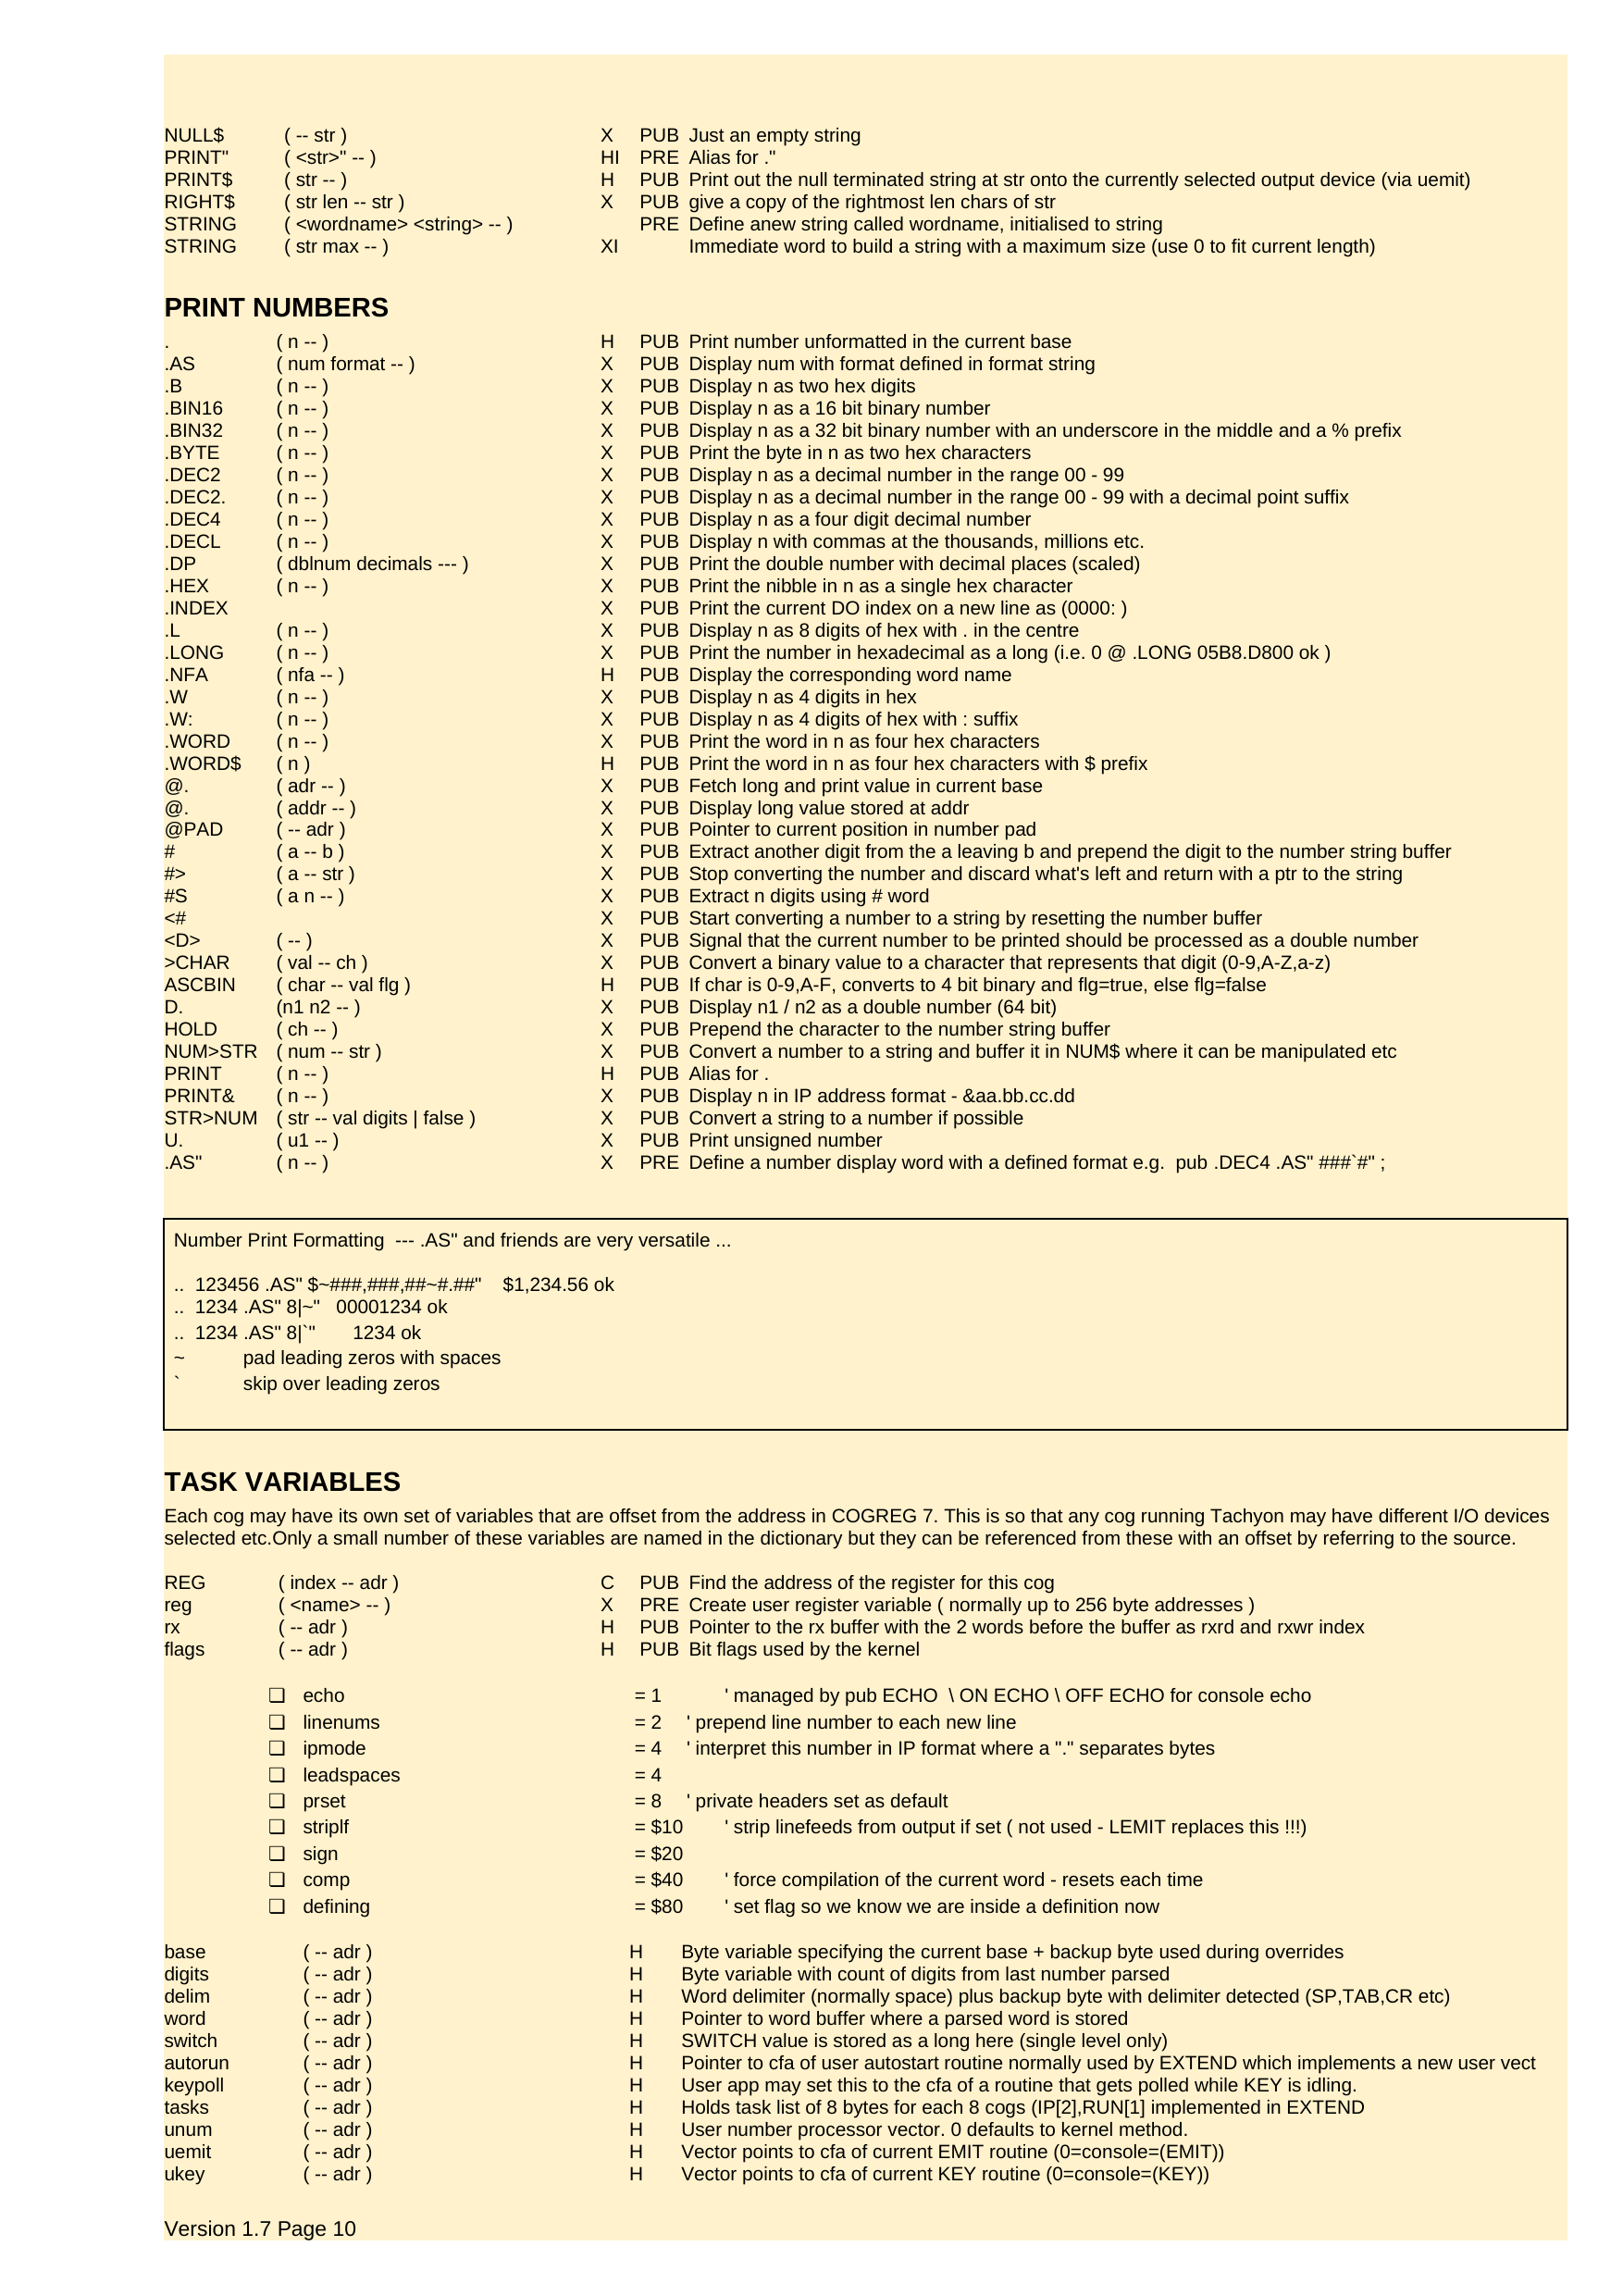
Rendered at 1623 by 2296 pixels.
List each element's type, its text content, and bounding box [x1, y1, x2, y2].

table_cell PRE [639, 1594, 688, 1616]
table_cell Fetch long and print value in current base [688, 774, 1567, 796]
table_cell ( a -- str ) [276, 863, 601, 885]
table_cell X [601, 708, 639, 729]
table_cell PUB [639, 124, 688, 146]
list echo = 1 ' managed by pub ECHO \ ON ECHO \ OFF ECHO for console echo [268, 1682, 1567, 1708]
table_cell ( char -- val flg ) [276, 974, 601, 996]
table_cell ( u1 -- ) [276, 1129, 601, 1151]
table_cell X [601, 486, 639, 508]
table_cell PUB [639, 774, 688, 796]
table_cell PUB [639, 974, 688, 996]
table_cell Display n as two hex digits [688, 375, 1567, 397]
table_header ( index -- adr ) [279, 1571, 601, 1594]
table_cell PUB [639, 464, 688, 486]
table_cell ( n -- ) [276, 708, 601, 729]
table_cell [639, 235, 688, 257]
table_cell X [601, 885, 639, 907]
table_cell PUB [639, 730, 688, 751]
table_cell PUB [639, 530, 688, 552]
list comp = $40 ' force compilation of the current word - resets each time [268, 1866, 1567, 1893]
table_cell #> [164, 863, 276, 885]
table_cell U. [164, 1129, 276, 1151]
table_cell PRE [639, 146, 688, 168]
table_cell ( -- adr ) [279, 1616, 601, 1637]
table_cell PUB [639, 840, 688, 863]
table_cell Print the number in hexadecimal as a long (i.e. 0 @ .LONG 05B8.D800 ok ) [688, 641, 1567, 664]
table_cell .WORD [164, 730, 276, 751]
table_cell X [601, 818, 639, 840]
table_cell PUB [639, 1018, 688, 1040]
table_cell Print the word in n as four hex characters with $ prefix [688, 752, 1567, 774]
table_cell Extract n digits using # word [688, 885, 1567, 907]
table_cell Display n as a four digit decimal number [688, 508, 1567, 530]
table_cell X [601, 686, 639, 707]
table_cell PRINT$ [164, 168, 284, 191]
table_cell Display n in IP address format - &aa.bb.cc.dd [688, 1085, 1567, 1107]
table_cell ( n -- ) [276, 375, 601, 397]
table_cell ( n -- ) [276, 508, 601, 530]
list linenums = 2 ' prepend line number to each new line [268, 1708, 1567, 1734]
text base ( -- adr ) H Byte variable specifying the current base + backup byte used during overrides [164, 1941, 1567, 1963]
table_cell ( addr -- ) [276, 796, 601, 818]
table_cell PRINT" [164, 146, 284, 168]
table_cell ( n ) [276, 752, 601, 774]
table_header . [164, 330, 276, 353]
table_header REG [164, 1571, 279, 1594]
table_cell RIGHT$ [164, 191, 284, 213]
table_cell give a copy of the rightmost len chars of str [688, 191, 1567, 213]
table_cell D. [164, 996, 276, 1018]
table_cell [276, 907, 601, 929]
table_cell PUB [639, 441, 688, 464]
table_cell Define a number display word with a defined format e.g. pub .DEC4 .AS" ###`#" ; [688, 1151, 1567, 1173]
table_header ( n -- ) [276, 330, 601, 353]
table_cell Display n as a 32 bit binary number with an underscore in the middle and a % prefix [688, 419, 1567, 441]
table_cell PUB [639, 907, 688, 929]
table_cell ( ch -- ) [276, 1018, 601, 1040]
table_cell [276, 597, 601, 619]
table_cell reg [164, 1594, 279, 1616]
table_cell ( str -- ) [284, 168, 601, 191]
table_cell H [601, 1616, 639, 1637]
table_cell Print the current DO index on a new line as (0000: ) [688, 597, 1567, 619]
table_cell ( <str>" -- ) [284, 146, 601, 168]
table_cell ( num format -- ) [276, 353, 601, 375]
table_cell X [601, 191, 639, 213]
table_cell X [601, 863, 639, 885]
table_cell PUB [639, 419, 688, 441]
table_cell HI [601, 146, 639, 168]
list defining = $80 ' set flag so we know we are inside a definition now [268, 1893, 1567, 1918]
table_cell Alias for ." [688, 146, 1567, 168]
table_cell PUB [639, 1040, 688, 1062]
table_cell .W [164, 686, 276, 707]
table_cell .DP [164, 552, 276, 575]
table_cell ( val -- ch ) [276, 951, 601, 974]
table_cell Display num with format defined in format string [688, 353, 1567, 375]
table_cell ( -- ) [276, 929, 601, 951]
table_cell (n1 n2 -- ) [276, 996, 601, 1018]
table_cell Prepend the character to the number string buffer [688, 1018, 1567, 1040]
table_cell ( str -- val digits | false ) [276, 1107, 601, 1129]
table_cell .BYTE [164, 441, 276, 464]
table_cell Display n as 8 digits of hex with . in the centre [688, 619, 1567, 641]
table_cell ( n -- ) [276, 486, 601, 508]
table_cell X [601, 597, 639, 619]
table_cell X [601, 464, 639, 486]
table_cell Display n as 4 digits in hex [688, 686, 1567, 707]
table_cell ( n -- ) [276, 619, 601, 641]
table_cell Display n as a 16 bit binary number [688, 397, 1567, 419]
table_cell rx [164, 1616, 279, 1637]
table_cell PUB [639, 575, 688, 597]
table_header C [601, 1571, 639, 1594]
text uemit ( -- adr ) H Vector points to cfa of current EMIT routine (0=console=(EMIT)) [164, 2141, 1567, 2163]
table_cell <# [164, 907, 276, 929]
text switch ( -- adr ) H SWITCH value is stored as a long here (single level only) [164, 2029, 1567, 2052]
table_cell ( num -- str ) [276, 1040, 601, 1062]
table_cell .AS" [164, 1151, 276, 1173]
table_cell X [601, 552, 639, 575]
table_cell PUB [639, 996, 688, 1018]
table_cell Stop converting the number and discard what's left and return with a ptr to the string [688, 863, 1567, 885]
table_cell STR>NUM [164, 1107, 276, 1129]
table_cell Print the nibble in n as a single hex character [688, 575, 1567, 597]
table_cell PRE [639, 1151, 688, 1173]
table_cell ( -- str ) [284, 124, 601, 146]
table_cell X [601, 840, 639, 863]
table_cell H [601, 1062, 639, 1085]
table_cell PUB [639, 1129, 688, 1151]
table_cell ( a n -- ) [276, 885, 601, 907]
table_cell .DEC4 [164, 508, 276, 530]
table_cell PUB [639, 191, 688, 213]
table_cell .INDEX [164, 597, 276, 619]
table_cell X [601, 1085, 639, 1107]
table_cell ( n -- ) [276, 1085, 601, 1107]
table_cell Bit flags used by the kernel [688, 1638, 1567, 1659]
table_cell PUB [639, 597, 688, 619]
table_cell PUB [639, 353, 688, 375]
table_cell .DEC2 [164, 464, 276, 486]
table_cell PUB [639, 796, 688, 818]
table_cell PUB [639, 929, 688, 951]
table_cell X [601, 774, 639, 796]
table_cell STRING [164, 213, 284, 235]
table_cell X [601, 419, 639, 441]
table_cell .DECL [164, 530, 276, 552]
table_cell ( n -- ) [276, 1151, 601, 1173]
table_cell .WORD$ [164, 752, 276, 774]
table_cell ( -- adr ) [276, 818, 601, 840]
text word ( -- adr ) H Pointer to word buffer where a parsed word is stored [164, 2007, 1567, 2029]
table_cell >CHAR [164, 951, 276, 974]
list striplf = $10 ' strip linefeeds from output if set ( not used - LEMIT replaces this !!!) [268, 1813, 1567, 1840]
table_cell Pointer to the rx buffer with the 2 words before the buffer as rxrd and rxwr index [688, 1616, 1567, 1637]
table_cell ( n -- ) [276, 1062, 601, 1085]
table_cell X [601, 996, 639, 1018]
table_cell Define anew string called wordname, initialised to string [688, 213, 1567, 235]
table_cell PUB [639, 619, 688, 641]
table_cell ( adr -- ) [276, 774, 601, 796]
table_cell .BIN32 [164, 419, 276, 441]
text Each cog may have its own set of variables that are offset from the address in COGREG 7. This is so that any cog running Tachyon may have different I/O devices selected etc.Only a small number of these variables are named in the dictionary but they can be referenced from these with an offset by referring to the source. [164, 1505, 1567, 1549]
table_cell .L [164, 619, 276, 641]
table_cell If char is 0-9,A-F, converts to 4 bit binary and flg=true, else flg=false [688, 974, 1567, 996]
table_cell ( a -- b ) [276, 840, 601, 863]
table_cell <D> [164, 929, 276, 951]
table_cell ( nfa -- ) [276, 664, 601, 686]
table_cell H [601, 664, 639, 686]
table_cell Display n with commas at the thousands, millions etc. [688, 530, 1567, 552]
table_cell PRINT [164, 1062, 276, 1085]
table_cell X [601, 375, 639, 397]
table_cell .HEX [164, 575, 276, 597]
text autorun ( -- adr ) H Pointer to cfa of user autostart routine normally used by EXTEND which implements a new user vect [164, 2052, 1567, 2074]
table_cell Convert a binary value to a character that represents that digit (0-9,A-Z,a-z) [688, 951, 1567, 974]
table_cell ( n -- ) [276, 641, 601, 664]
table_cell PUB [639, 641, 688, 664]
table_cell HOLD [164, 1018, 276, 1040]
table_cell ( n -- ) [276, 686, 601, 707]
table_cell X [601, 1107, 639, 1129]
table_cell PUB [639, 1062, 688, 1085]
text ukey ( -- adr ) H Vector points to cfa of current KEY routine (0=console=(KEY)) [164, 2163, 1567, 2185]
text keypoll ( -- adr ) H User app may set this to the cfa of a routine that gets polled while KEY is idling. [164, 2074, 1567, 2096]
table_cell X [601, 929, 639, 951]
table_cell PUB [639, 885, 688, 907]
table_cell NULL$ [164, 124, 284, 146]
table_header H [601, 330, 639, 353]
text digits ( -- adr ) H Byte variable with count of digits from last number parsed [164, 1963, 1567, 1985]
table_cell PUB [639, 1616, 688, 1637]
table_cell ( n -- ) [276, 575, 601, 597]
table_cell # [164, 840, 276, 863]
table_cell H [601, 752, 639, 774]
table_cell X [601, 619, 639, 641]
table_cell ( str len -- str ) [284, 191, 601, 213]
table_header Print number unformatted in the current base [688, 330, 1567, 353]
table_cell PUB [639, 752, 688, 774]
table_cell #S [164, 885, 276, 907]
table_cell ( n -- ) [276, 397, 601, 419]
table_cell X [601, 730, 639, 751]
table_cell Print out the null terminated string at str onto the currently selected output device (via uemit) [688, 168, 1567, 191]
table_cell X [601, 530, 639, 552]
table_cell Print the word in n as four hex characters [688, 730, 1567, 751]
table_cell PUB [639, 664, 688, 686]
table_cell .NFA [164, 664, 276, 686]
table_cell .LONG [164, 641, 276, 664]
table_cell X [601, 1129, 639, 1151]
table_cell H [601, 1638, 639, 1659]
table_cell flags [164, 1638, 279, 1659]
table_cell PUB [639, 708, 688, 729]
table_cell XI [601, 235, 639, 257]
table_cell X [601, 353, 639, 375]
table_cell Display n as 4 digits of hex with : suffix [688, 708, 1567, 729]
table_cell PUB [639, 508, 688, 530]
table_cell Print unsigned number [688, 1129, 1567, 1151]
table_cell X [601, 1018, 639, 1040]
table_header Number Print Formatting --- .AS" and friends are very versatile ... .. 123456 .AS" $~###,###,##~#.##" $1,234.56 ok .. 1234 .AS" 8|~" 00001234 ok .. 1234 .AS" 8|`" 1234 ok ~ pad leading zeros with spaces ` skip over leading zeros [165, 1220, 1567, 1429]
table_cell X [601, 1151, 639, 1173]
table_cell Just an empty string [688, 124, 1567, 146]
table_cell .W: [164, 708, 276, 729]
table_cell PUB [639, 1107, 688, 1129]
table_cell PUB [639, 1638, 688, 1659]
table_cell Pointer to current position in number pad [688, 818, 1567, 840]
table_cell @. [164, 774, 276, 796]
table_cell .B [164, 375, 276, 397]
table_cell ( n -- ) [276, 530, 601, 552]
table_cell PUB [639, 168, 688, 191]
table_cell Display n as a decimal number in the range 00 - 99 [688, 464, 1567, 486]
table_cell PRE [639, 213, 688, 235]
table_cell PUB [639, 397, 688, 419]
table_cell Display long value stored at addr [688, 796, 1567, 818]
table_cell Print the byte in n as two hex characters [688, 441, 1567, 464]
table_cell Alias for . [688, 1062, 1567, 1085]
table_cell X [601, 907, 639, 929]
table_cell NUM>STR [164, 1040, 276, 1062]
subtitle PRINT NUMBERS [164, 292, 1567, 323]
table_cell Immediate word to build a string with a maximum size (use 0 to fit current length) [688, 235, 1567, 257]
table_cell ( <wordname> <string> -- ) [284, 213, 601, 235]
table_cell Display the corresponding word name [688, 664, 1567, 686]
table_cell STRING [164, 235, 284, 257]
table_cell ( str max -- ) [284, 235, 601, 257]
table_cell @PAD [164, 818, 276, 840]
table_cell Signal that the current number to be printed should be processed as a double number [688, 929, 1567, 951]
table_cell Convert a string to a number if possible [688, 1107, 1567, 1129]
list sign = $20 [268, 1840, 1567, 1866]
table_cell ASCBIN [164, 974, 276, 996]
text tasks ( -- adr ) H Holds task list of 8 bytes for each 8 cogs (IP[2],RUN[1] implemented in EXTEND [164, 2096, 1567, 2118]
table_cell X [601, 1594, 639, 1616]
table_cell Display n1 / n2 as a double number (64 bit) [688, 996, 1567, 1018]
list leadspaces = 4 [268, 1761, 1567, 1787]
table_cell PUB [639, 486, 688, 508]
table_cell PRINT& [164, 1085, 276, 1107]
table_cell PUB [639, 818, 688, 840]
table_cell X [601, 124, 639, 146]
text unum ( -- adr ) H User number processor vector. 0 defaults to kernel method. [164, 2118, 1567, 2141]
table_cell PUB [639, 863, 688, 885]
table_header PUB [639, 1571, 688, 1594]
table_cell Print the double number with decimal places (scaled) [688, 552, 1567, 575]
table_cell H [601, 974, 639, 996]
table_cell ( <name> -- ) [279, 1594, 601, 1616]
table_cell .AS [164, 353, 276, 375]
table_cell PUB [639, 552, 688, 575]
table_cell X [601, 575, 639, 597]
table_cell Start converting a number to a string by resetting the number buffer [688, 907, 1567, 929]
table_cell X [601, 1040, 639, 1062]
table_cell Convert a number to a string and buffer it in NUM$ where it can be manipulated etc [688, 1040, 1567, 1062]
table_cell X [601, 951, 639, 974]
table_header PUB [639, 330, 688, 353]
table_cell Display n as a decimal number in the range 00 - 99 with a decimal point suffix [688, 486, 1567, 508]
subtitle TASK VARIABLES [164, 1466, 1567, 1496]
table_cell ( n -- ) [276, 730, 601, 751]
table_cell .BIN16 [164, 397, 276, 419]
table_cell Extract another digit from the a leaving b and prepend the digit to the number string buffer [688, 840, 1567, 863]
table_cell X [601, 641, 639, 664]
table_cell Create user register variable ( normally up to 256 byte addresses ) [688, 1594, 1567, 1616]
text delim ( -- adr ) H Word delimiter (normally space) plus backup byte with delimiter detected (SP,TAB,CR etc) [164, 1985, 1567, 2007]
table_cell PUB [639, 951, 688, 974]
table_cell X [601, 397, 639, 419]
table_cell ( dblnum decimals --- ) [276, 552, 601, 575]
table_cell X [601, 508, 639, 530]
table_cell ( n -- ) [276, 441, 601, 464]
table_cell PUB [639, 686, 688, 707]
table_cell ( -- adr ) [279, 1638, 601, 1659]
table_cell ( n -- ) [276, 419, 601, 441]
table_cell X [601, 441, 639, 464]
table_cell PUB [639, 375, 688, 397]
table_cell H [601, 168, 639, 191]
list ipmode = 4 ' interpret this number in IP format where a "." separates bytes [268, 1734, 1567, 1761]
table_cell ( n -- ) [276, 464, 601, 486]
table_cell PUB [639, 1085, 688, 1107]
list prset = 8 ' private headers set as default [268, 1787, 1567, 1813]
table_header Find the address of the register for this cog [688, 1571, 1567, 1594]
table_cell .DEC2. [164, 486, 276, 508]
table_cell X [601, 796, 639, 818]
table_cell @. [164, 796, 276, 818]
table_cell [601, 213, 639, 235]
